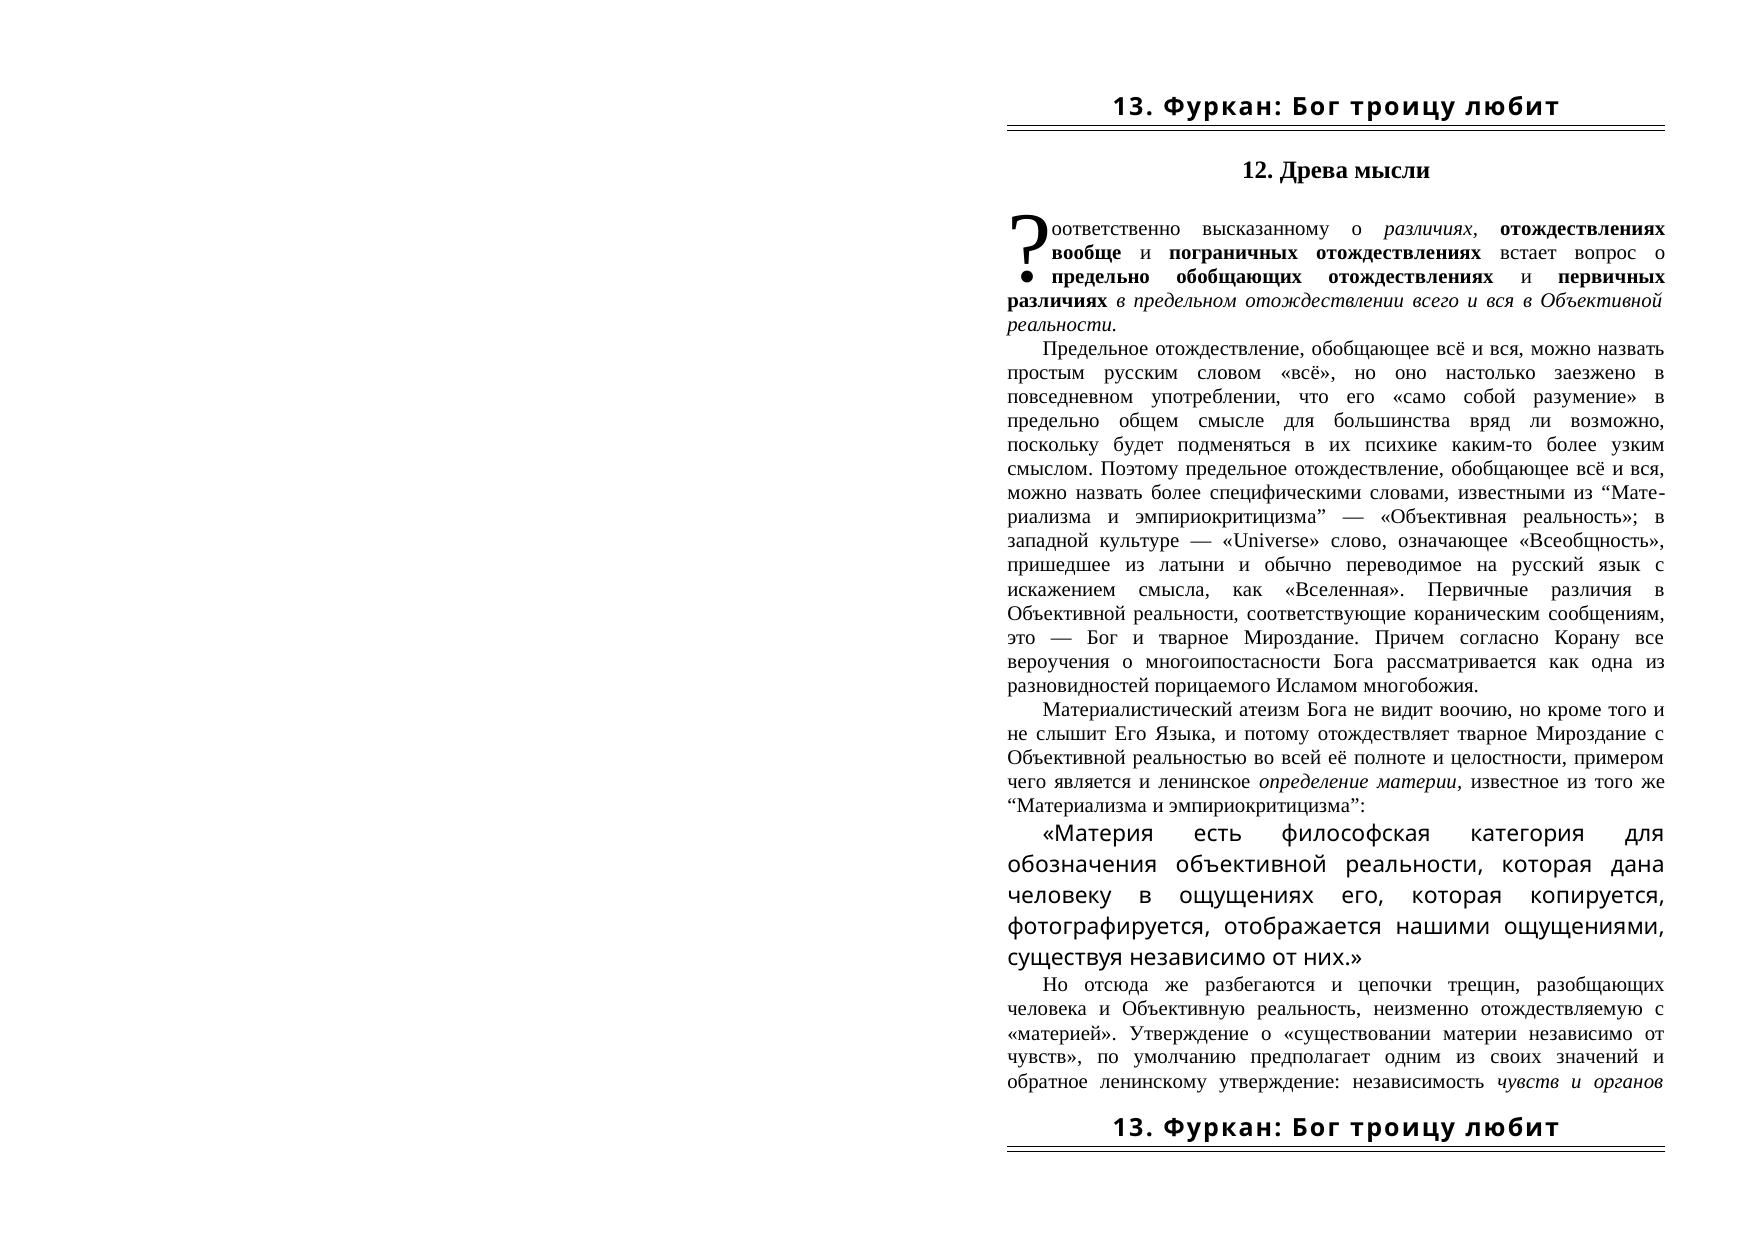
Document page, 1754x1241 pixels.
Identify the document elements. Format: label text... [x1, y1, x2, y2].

text Предельное отождествление, обобщающее всё и вся, можно назвать простым русским словом «всё», но оно настолько заезжено в повседневном употреблении, что его «само собой разумение» в предельно общем смысле для большинства вряд ли возможно, поскольку будет подменяться в их психике каким-то более узким смыслом. Поэтому предельное отождествление, обобщающее всё и вся, можно назвать более специфическими словами, известными из “Мате­риа­лизма и эмпирио­кри­ти­цизма” — «Объективная реальность»; в западной культуре — «Universe» слово, означающее «Всеобщность», пришедшее из латыни и обычно переводимое на русский язык с искажением смысла, как «Вселенная». Первичные различия в Объективной реальности, соответ­ствующие кораническим сообщениям, это — Бог и тварное Мироздание. Причем согласно Корану все вероучения о много­ипос­тасности Бога рассмат­ривается как одна из разновидностей порицаемого Исламом мно­го­божия. [1007, 336, 1665, 697]
text Но отсюда же разбегаются и цепочки трещин, разобщающих человека и Объективную реальность, неизменно отождествляемую с «материей». Утверждение о «существовании материи независимо от чувств», по умолчанию предполагает одним из своих значений и обратное ленинскому утверждение: независимость чувств и органов [1007, 972, 1665, 1092]
text ?оответственно высказанному о различиях, отождествлениях вообще и пограничных отождествлениях встает вопрос о предельно обобщающих отождествлениях и первичных различиях в предельном отождествлении всего и вся в Объективной реальности. [1007, 215, 1665, 336]
subtitle 12. Древа мысли [1007, 155, 1665, 184]
text «Материя есть философская категория для обозначения объективной реальности, которая дана человеку в ощущениях его, которая копируется, фотографируется, отображается нашими ощущениями, су­щест­вуя независимо от них.» [1007, 817, 1665, 972]
text Материалистический атеизм Бога не видит воочию, но кроме того и не слышит Его Языка, и потому отождествляет тварное Мироздание с Объективной реальностью во всей её полноте и целостности, примером чего является и ленинское определение материи, известное из того же “Материализма и эмпириокритицизма”: [1007, 697, 1665, 817]
